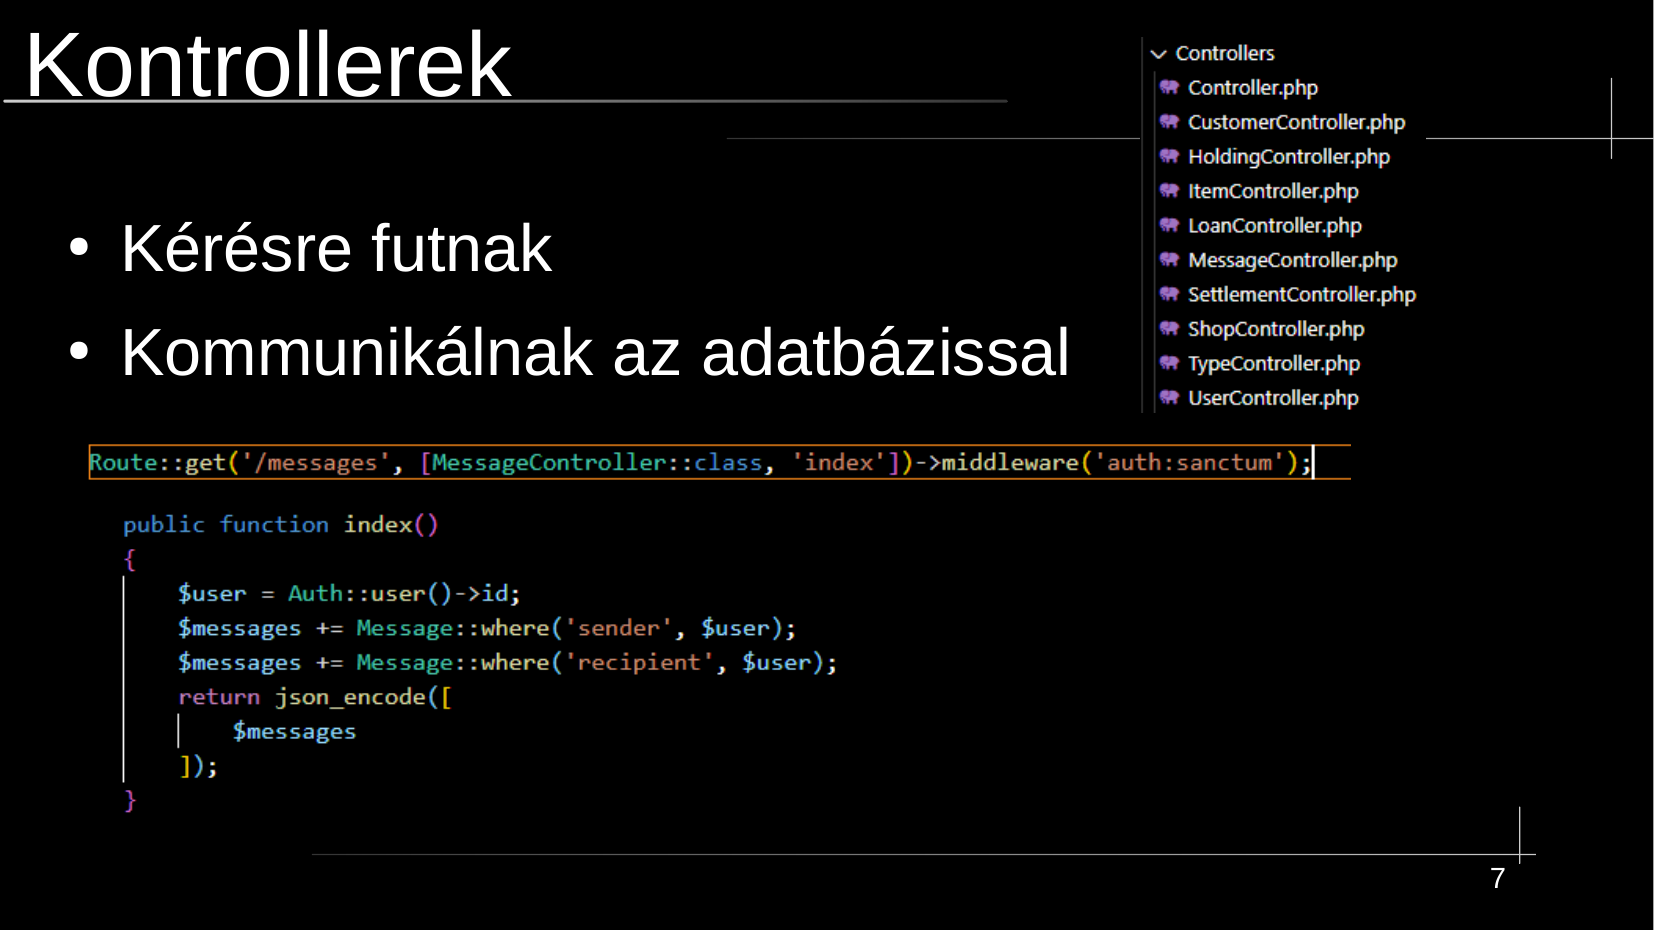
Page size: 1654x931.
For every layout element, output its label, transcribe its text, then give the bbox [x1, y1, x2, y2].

picture [1140, 37, 1426, 413]
list Kérésre futnak Kommunikálnak az adatbázissal [49, 210, 1538, 751]
picture [112, 512, 868, 826]
picture [75, 435, 1351, 488]
title Kontrollerek [23, 11, 1589, 119]
